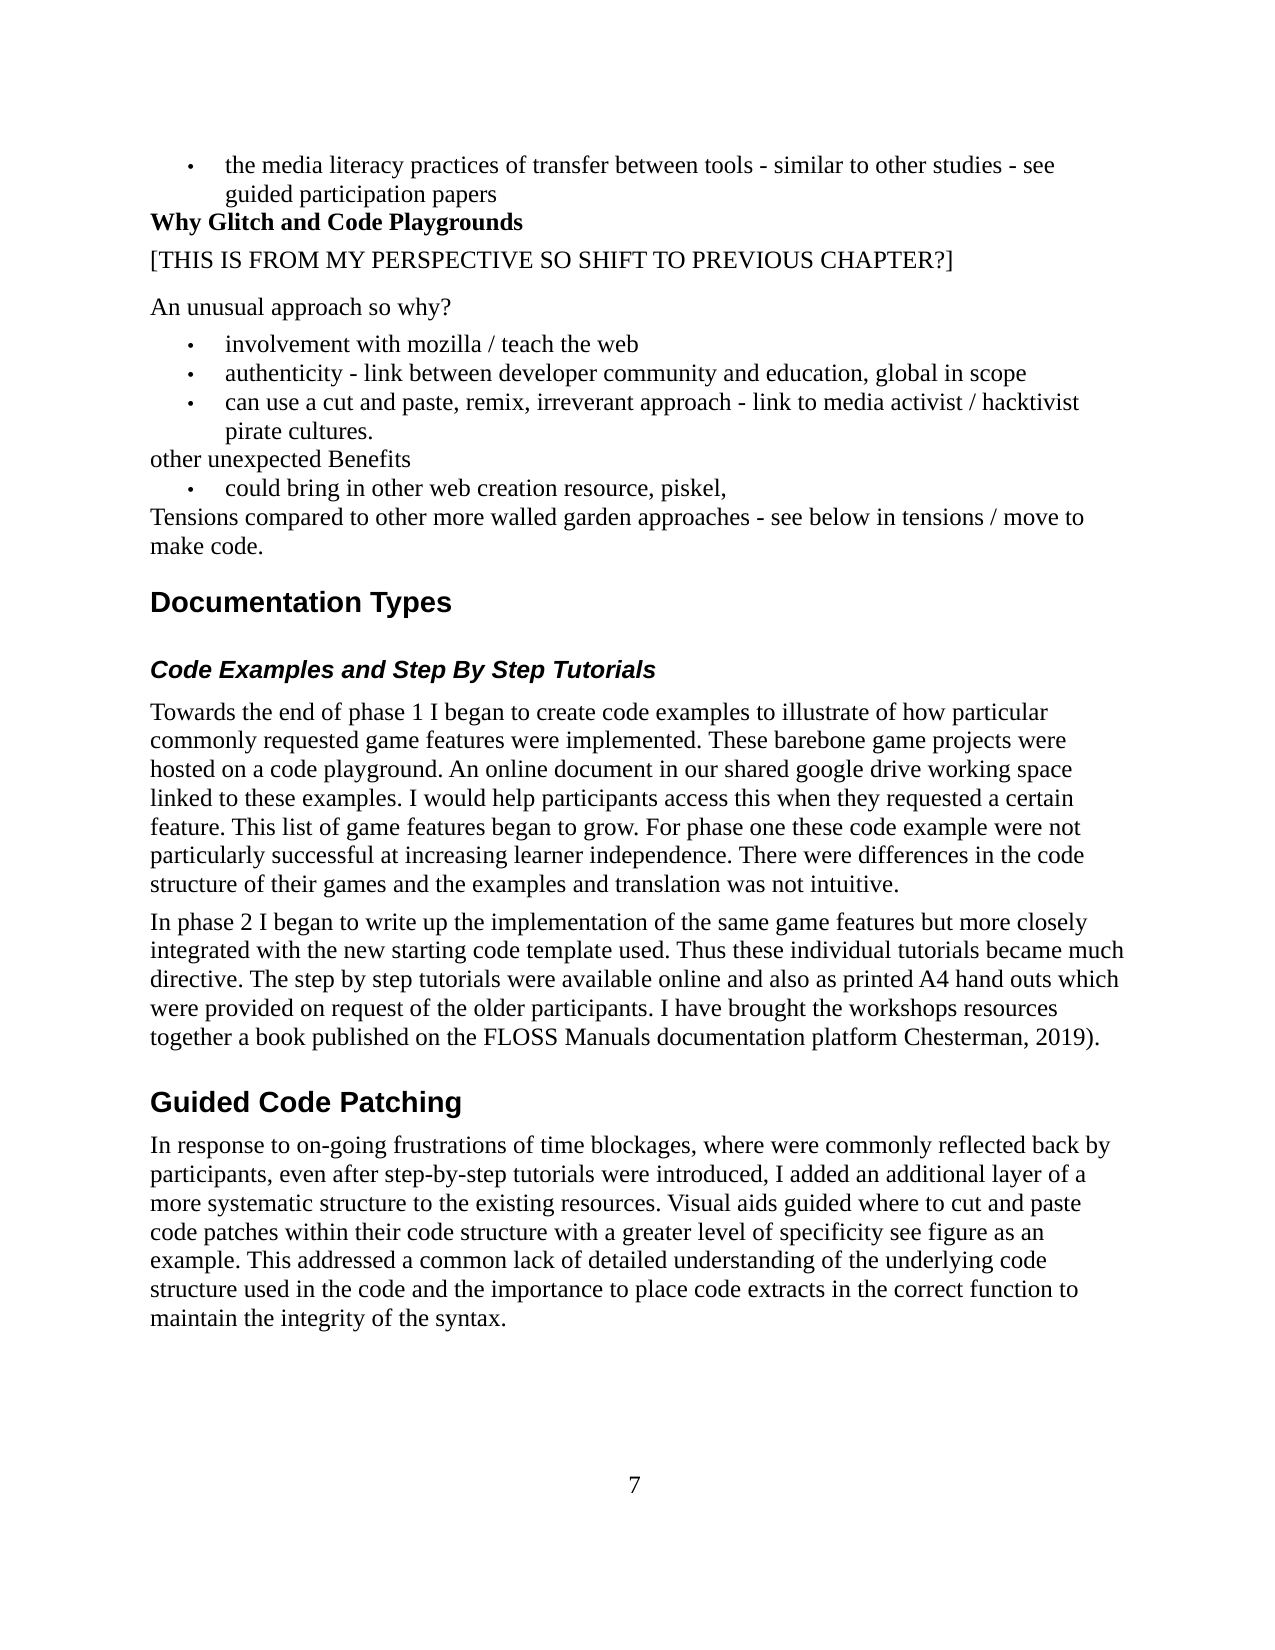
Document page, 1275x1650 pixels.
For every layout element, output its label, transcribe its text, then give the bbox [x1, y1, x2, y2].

list involvement with mozilla / teach the web [187, 329, 1125, 358]
text Tensions compared to other more walled garden approaches - see below in tensions / move to make code. [150, 502, 1125, 559]
text In phase 2 I began to write up the implementation of the same game features but more closely integrated with the new starting code template used. Thus these individual tutorials became much directive. The step by step tutorials were available online and also as printed A4 hand outs which were provided on request of the older participants. I have brought the workshops resources together a book published on the FLOSS Manuals documentation platform Chesterman, 2019). [150, 907, 1125, 1051]
text other unexpected Benefits [150, 444, 1125, 473]
subtitle Documentation Types [150, 584, 1125, 618]
text Towards the end of phase 1 I began to create code examples to illustrate of how particular commonly requested game features were implemented. These barebone game projects were hosted on a code playground. An online document in our shared google drive working space linked to these examples. I would help participants access this when they requested a certain feature. This list of game features began to grow. For phase one these code example were not particularly successful at increasing learner independence. There were differences in the code structure of their games and the examples and translation was not intuitive. [150, 697, 1125, 898]
list can use a cut and paste, remix, irreverant approach - link to media activist / hacktivist pirate cultures. [187, 387, 1125, 444]
text [THIS IS FROM MY PERSPECTIVE SO SHIFT TO PREVIOUS CHAPTER?] [150, 245, 1125, 274]
subtitle Guided Code Patching [150, 1084, 1125, 1118]
subtitle Code Examples and Step By Step Tutorials [150, 656, 1125, 684]
list the media literacy practices of transfer between tools - similar to other studies - see guided participation papers [187, 150, 1125, 207]
text In response to on-going frustrations of time blockages, where were commonly reflected back by participants, even after step-by-step tutorials were introduced, I added an additional layer of a more systematic structure to the existing resources. Visual aids guided where to cut and paste code patches within their code structure with a greater level of specificity see figure as an example. This addressed a common lack of detailed understanding of the underlying code structure used in the code and the importance to place code extracts in the correct function to maintain the integrity of the syntax. [150, 1131, 1125, 1332]
text Why Glitch and Code Playgrounds [150, 207, 1125, 236]
text An unusual approach so why? [150, 292, 1125, 321]
list authenticity - link between developer community and education, global in scope [187, 358, 1125, 387]
list could bring in other web creation resource, piskel, [187, 473, 1125, 502]
